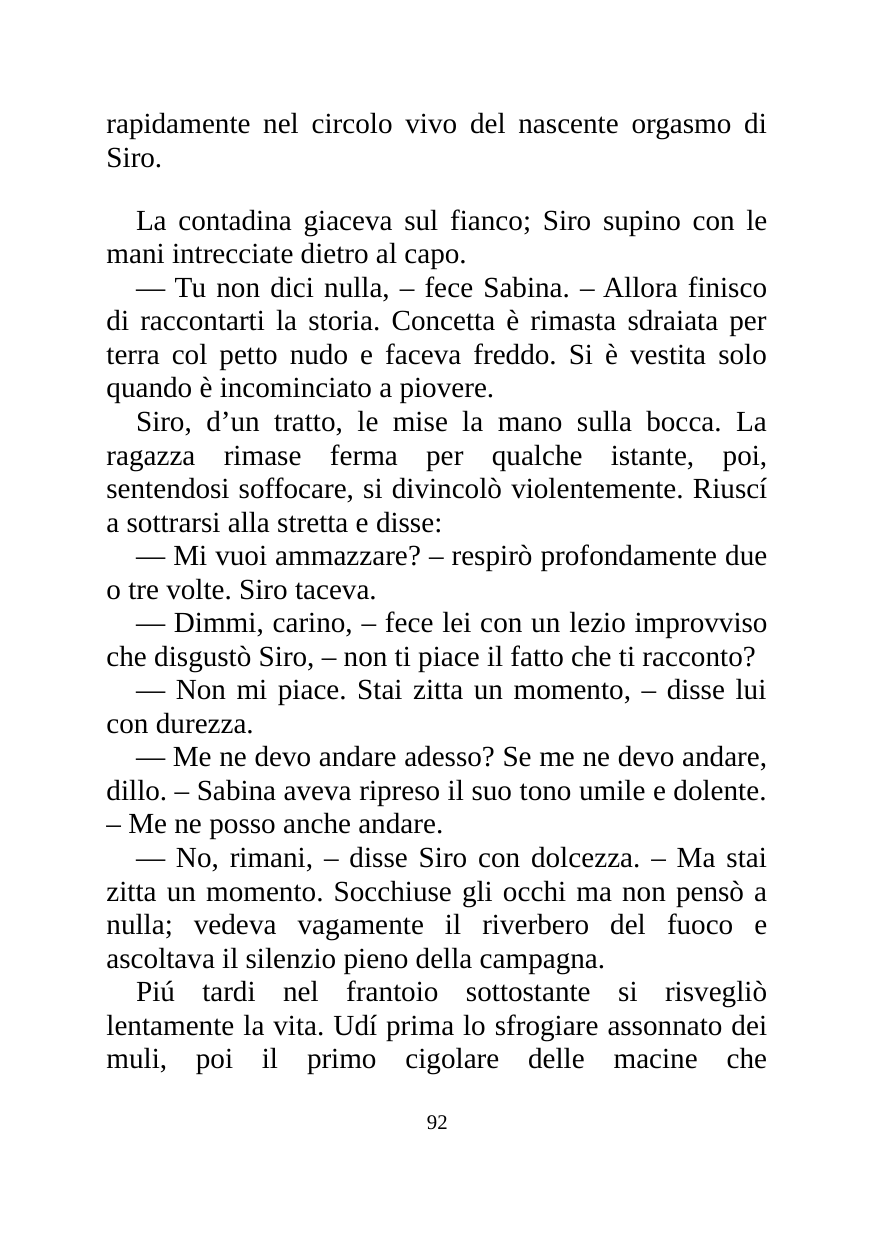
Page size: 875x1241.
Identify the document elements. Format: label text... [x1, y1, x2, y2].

text — Mi vuoi ammazzare? – respirò profondamente due o tre volte. Siro taceva. [106, 538, 768, 605]
text Siro, d’un tratto, le mise la mano sulla bocca. La ragazza rimase ferma per qualche istante, poi, sentendosi soffocare, si divincolò violentemente. Riuscí a sottrarsi alla stretta e disse: [106, 404, 768, 538]
text — No, rimani, – disse Siro con dolcezza. – Ma stai zitta un momento. Socchiuse gli occhi ma non pensò a nulla; vedeva vagamente il riverbero del fuoco e ascoltava il silenzio pieno della campagna. [106, 840, 768, 974]
text Piú tardi nel frantoio sottostante si risvegliò lentamente la vita. Udí prima lo sfrogiare assonnato dei muli, poi il primo cigolare delle macine che [106, 974, 768, 1075]
text La contadina giaceva sul fianco; Siro supino con le mani intrecciate dietro al capo. [106, 203, 768, 270]
text — Me ne devo andare adesso? Se me ne devo andare, dillo. – Sabina aveva ripreso il suo tono umile e dolente. – Me ne posso anche andare. [106, 739, 768, 840]
text rapidamente nel circolo vivo del nascente orgasmo di Siro. [106, 106, 768, 173]
text — Dimmi, carino, – fece lei con un lezio improvviso che disgustò Siro, – non ti piace il fatto che ti racconto? [106, 605, 768, 672]
text — Non mi piace. Stai zitta un momento, – disse lui con durezza. [106, 672, 768, 739]
text — Tu non dici nulla, – fece Sabina. – Allora finisco di raccontarti la storia. Concetta è rimasta sdraiata per terra col petto nudo e faceva freddo. Si è vestita solo quando è incominciato a piovere. [106, 270, 768, 404]
